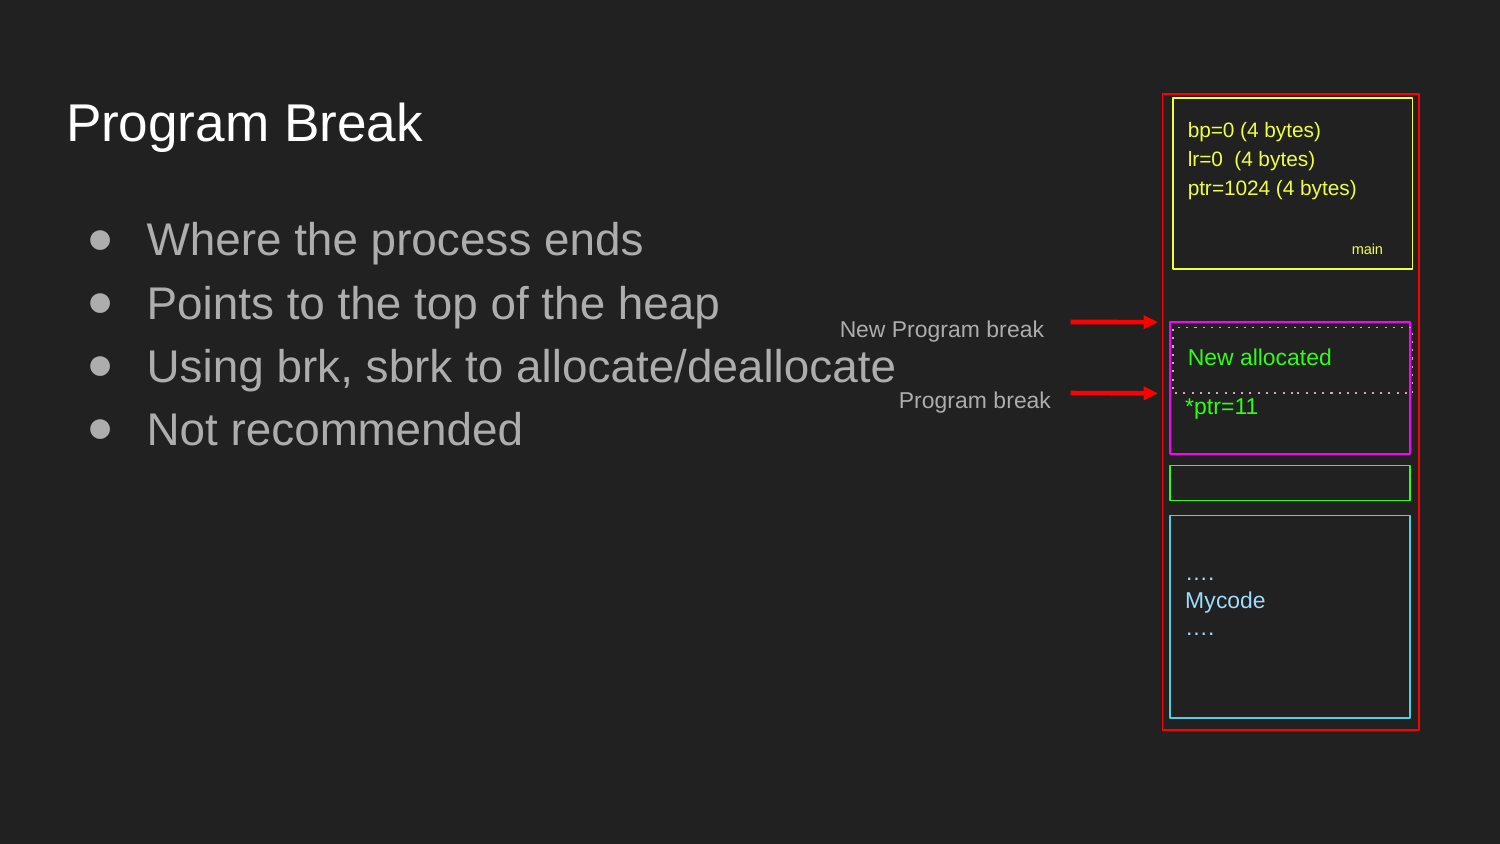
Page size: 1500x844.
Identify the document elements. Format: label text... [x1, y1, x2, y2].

text_box New allocated [1173, 327, 1413, 394]
text_box New Program break [824, 299, 1071, 345]
text_box bp=0 (4 bytes) lr=0 (4 bytes) ptr=1024 (4 bytes) [1173, 97, 1413, 270]
text_box *ptr=11 [1170, 322, 1410, 454]
text_box Program break [883, 370, 1071, 416]
list Where the process ends Points to the top of the heap Using brk, sbrk to allocate/deallocate Not recommended [56, 186, 992, 570]
title Program Break [51, 72, 845, 167]
text_box …. Mycode …. [1170, 515, 1410, 718]
text_box main [1336, 224, 1406, 270]
